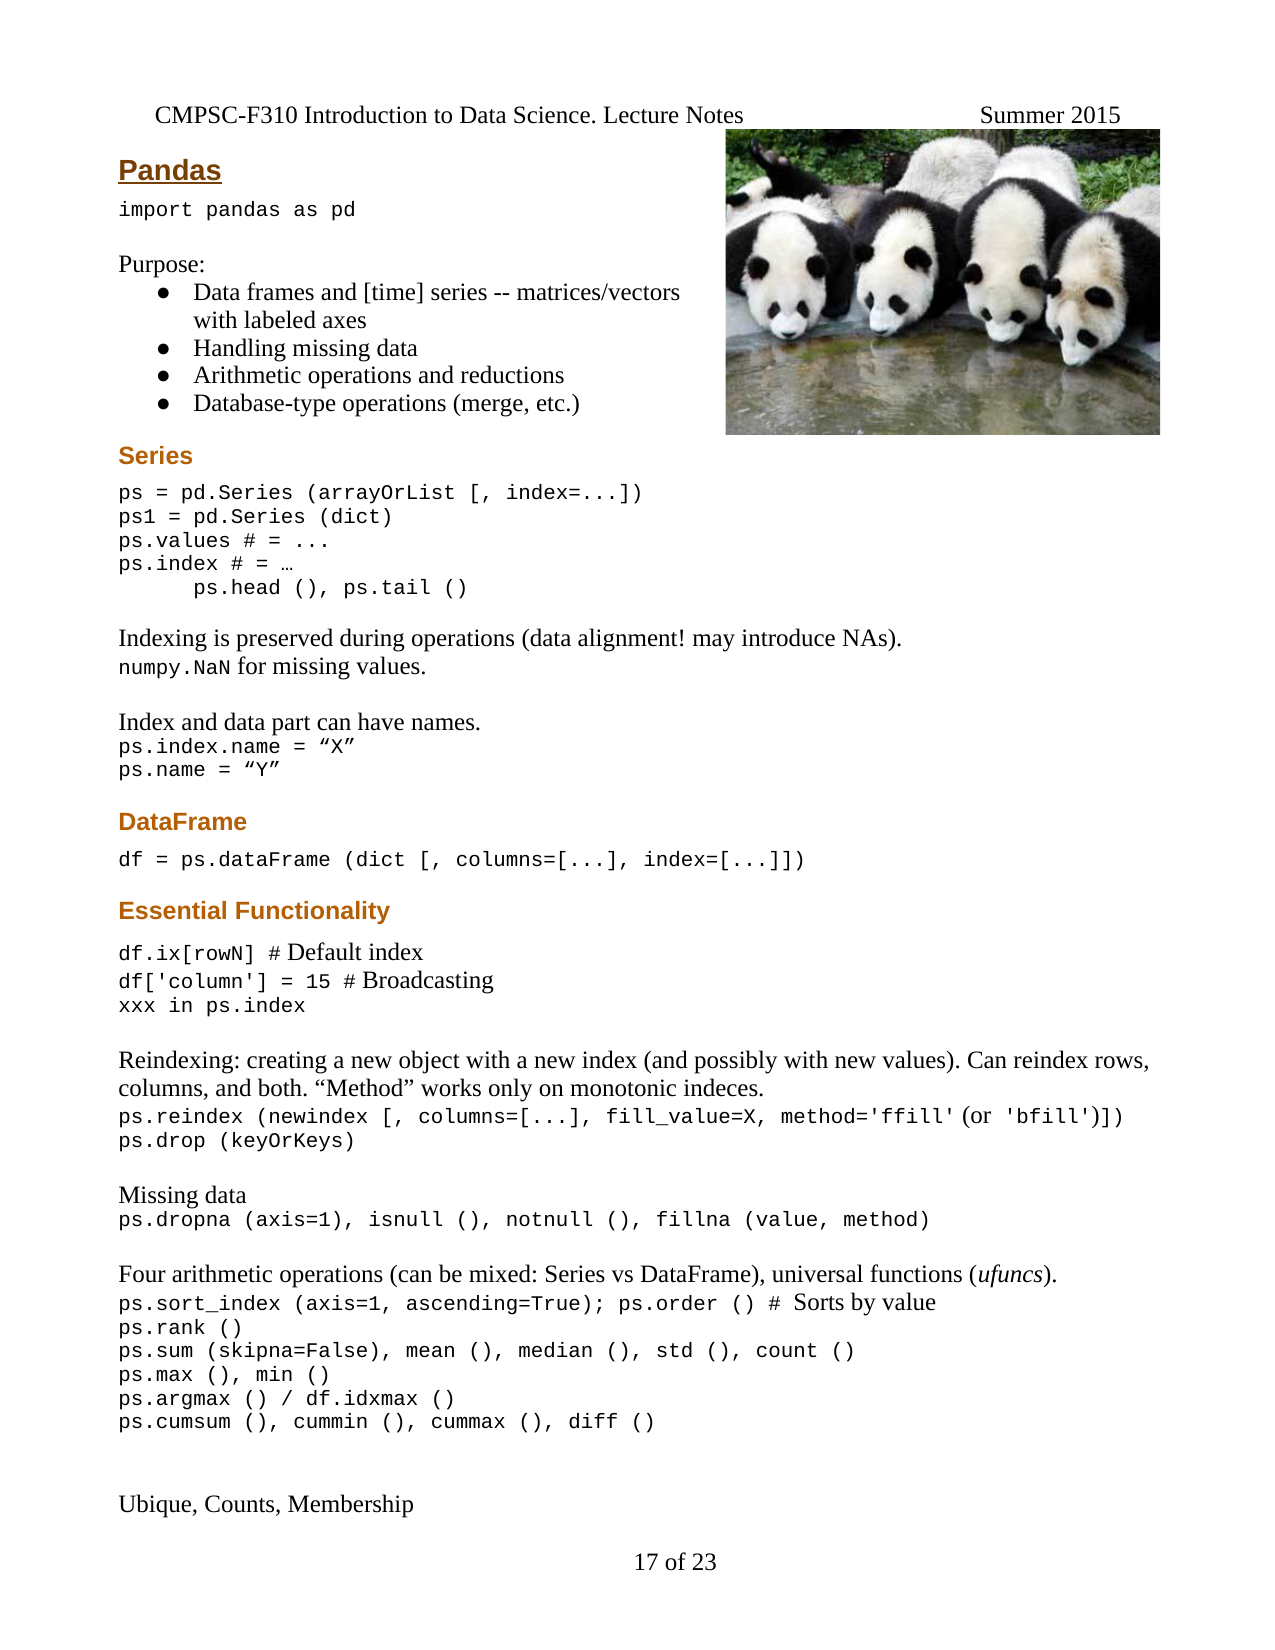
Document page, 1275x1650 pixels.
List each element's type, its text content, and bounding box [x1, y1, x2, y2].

text ps.cumsum (), cummin (), cummax (), diff () [118, 1411, 1157, 1435]
list Database-type operations (merge, etc.) [156, 389, 725, 417]
list Arithmetic operations and reductions [156, 361, 725, 389]
list Handling missing data [156, 334, 725, 361]
subtitle DataFrame [118, 808, 1157, 836]
subtitle Pandas [118, 154, 725, 187]
text Purpose: [118, 251, 725, 278]
text numpy.NaN for missing values. [118, 652, 1157, 680]
text df = ps.dataFrame (dict [, columns=[...], index=[...]]) [118, 848, 1157, 872]
text df.ix[rowN] # Default index [118, 938, 1157, 966]
text ps.dropna (axis=1), isnull (), notnull (), fillna (value, method) [118, 1209, 1157, 1233]
text ps.name = “Y” [118, 759, 1157, 783]
text df['column'] = 15 # Broadcasting [118, 966, 1157, 995]
text ps.max (), min () [118, 1364, 1157, 1388]
text ps.sum (skipna=False), mean (), median (), std (), count () [118, 1340, 1157, 1364]
text ps.drop (keyOrKeys) [118, 1130, 1157, 1154]
text ps = pd.Series (arrayOrList [, index=...]) [118, 482, 1157, 506]
text xxx in ps.index [118, 995, 1157, 1018]
text Four arithmetic operations (can be mixed: Series vs DataFrame), universal functions (ufuncs). [118, 1260, 1157, 1288]
text Index and data part can have names. [118, 708, 1157, 736]
text ps.reindex (newindex [, columns=[...], fill_value=X, method='ffill' (or 'bfill')]) [118, 1101, 1157, 1130]
text ps.argmax () / df.idxmax () [118, 1388, 1157, 1411]
text Ubique, Counts, Membership [118, 1490, 1157, 1518]
text ps.values # = ... [118, 529, 1157, 553]
picture [725, 129, 1161, 435]
text ps1 = pd.Series (dict) [118, 506, 1157, 529]
text import pandas as pd [118, 199, 725, 223]
text Missing data [118, 1181, 1157, 1209]
text ps.sort_index (axis=1, ascending=True); ps.order () # Sorts by value [118, 1288, 1157, 1317]
text ps.rank () [118, 1317, 1157, 1340]
list Data frames and [time] series -- matrices/vectors with labeled axes [156, 278, 725, 334]
text Reindexing: creating a new object with a new index (and possibly with new values). Can reindex rows, columns, and both. “Method” works only on monotonic indeces. [118, 1046, 1157, 1101]
text ps.index.name = “X” [118, 736, 1157, 759]
text ps.index # = … [118, 553, 1157, 577]
subtitle Series [118, 442, 1157, 470]
text Indexing is preserved during operations (data alignment! may introduce NAs). [118, 624, 1157, 652]
subtitle Essential Functionality [118, 897, 1157, 925]
text ps.head (), ps.tail () [118, 577, 1157, 601]
